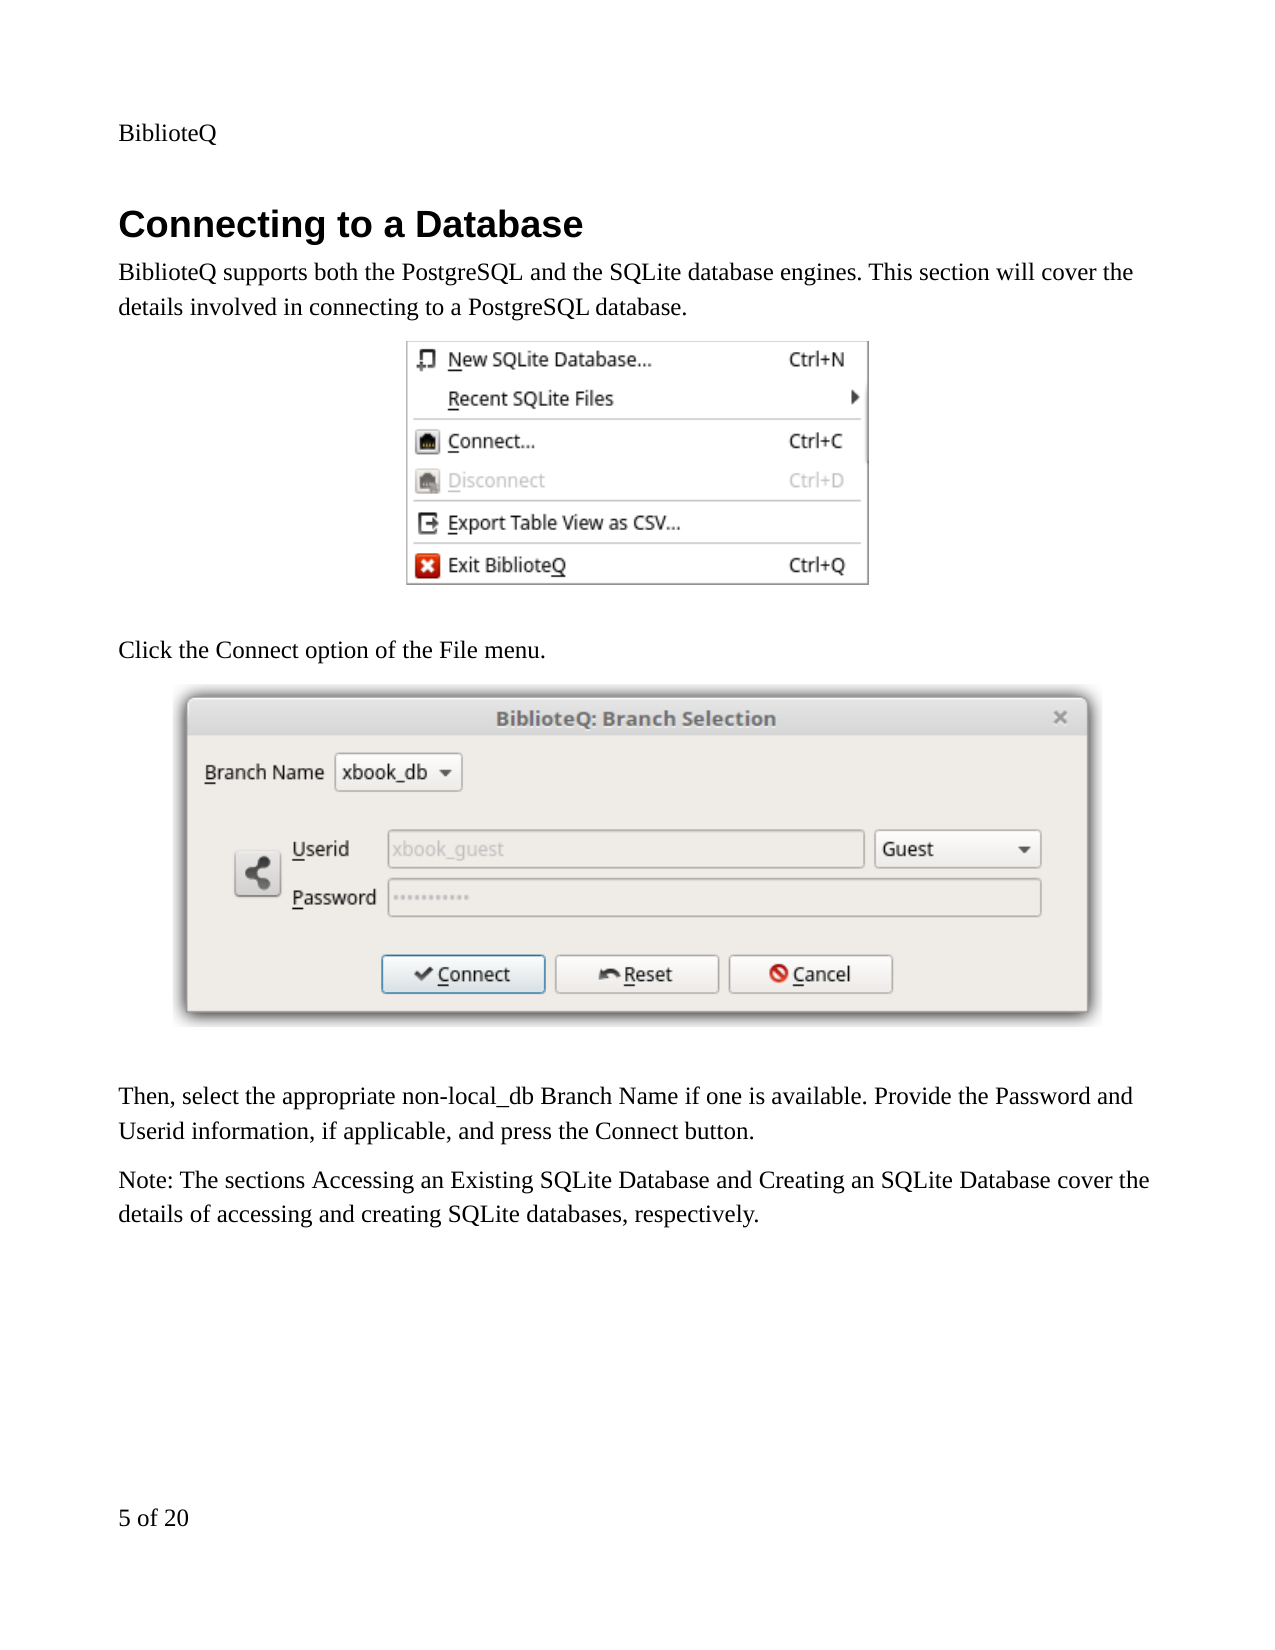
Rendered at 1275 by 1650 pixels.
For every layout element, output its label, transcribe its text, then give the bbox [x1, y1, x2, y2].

subtitle Connecting to a Database [118, 201, 1157, 245]
text Then, select the appropriate non-local_db Branch Name if one is available. Provide the Password and Userid information, if applicable, and press the Connect button. [118, 1081, 1157, 1145]
text BiblioteQ supports both the PostgreSQL and the SQLite database engines. This section will cover the details involved in connecting to a PostgreSQL database. [118, 257, 1157, 321]
text Click the Connect option of the File menu. [118, 635, 1157, 664]
text Note: The sections Accessing an Existing SQLite Database and Creating an SQLite Database cover the details of accessing and creating SQLite databases, respectively. [118, 1165, 1157, 1228]
picture [172, 684, 1103, 1027]
picture [406, 341, 869, 585]
